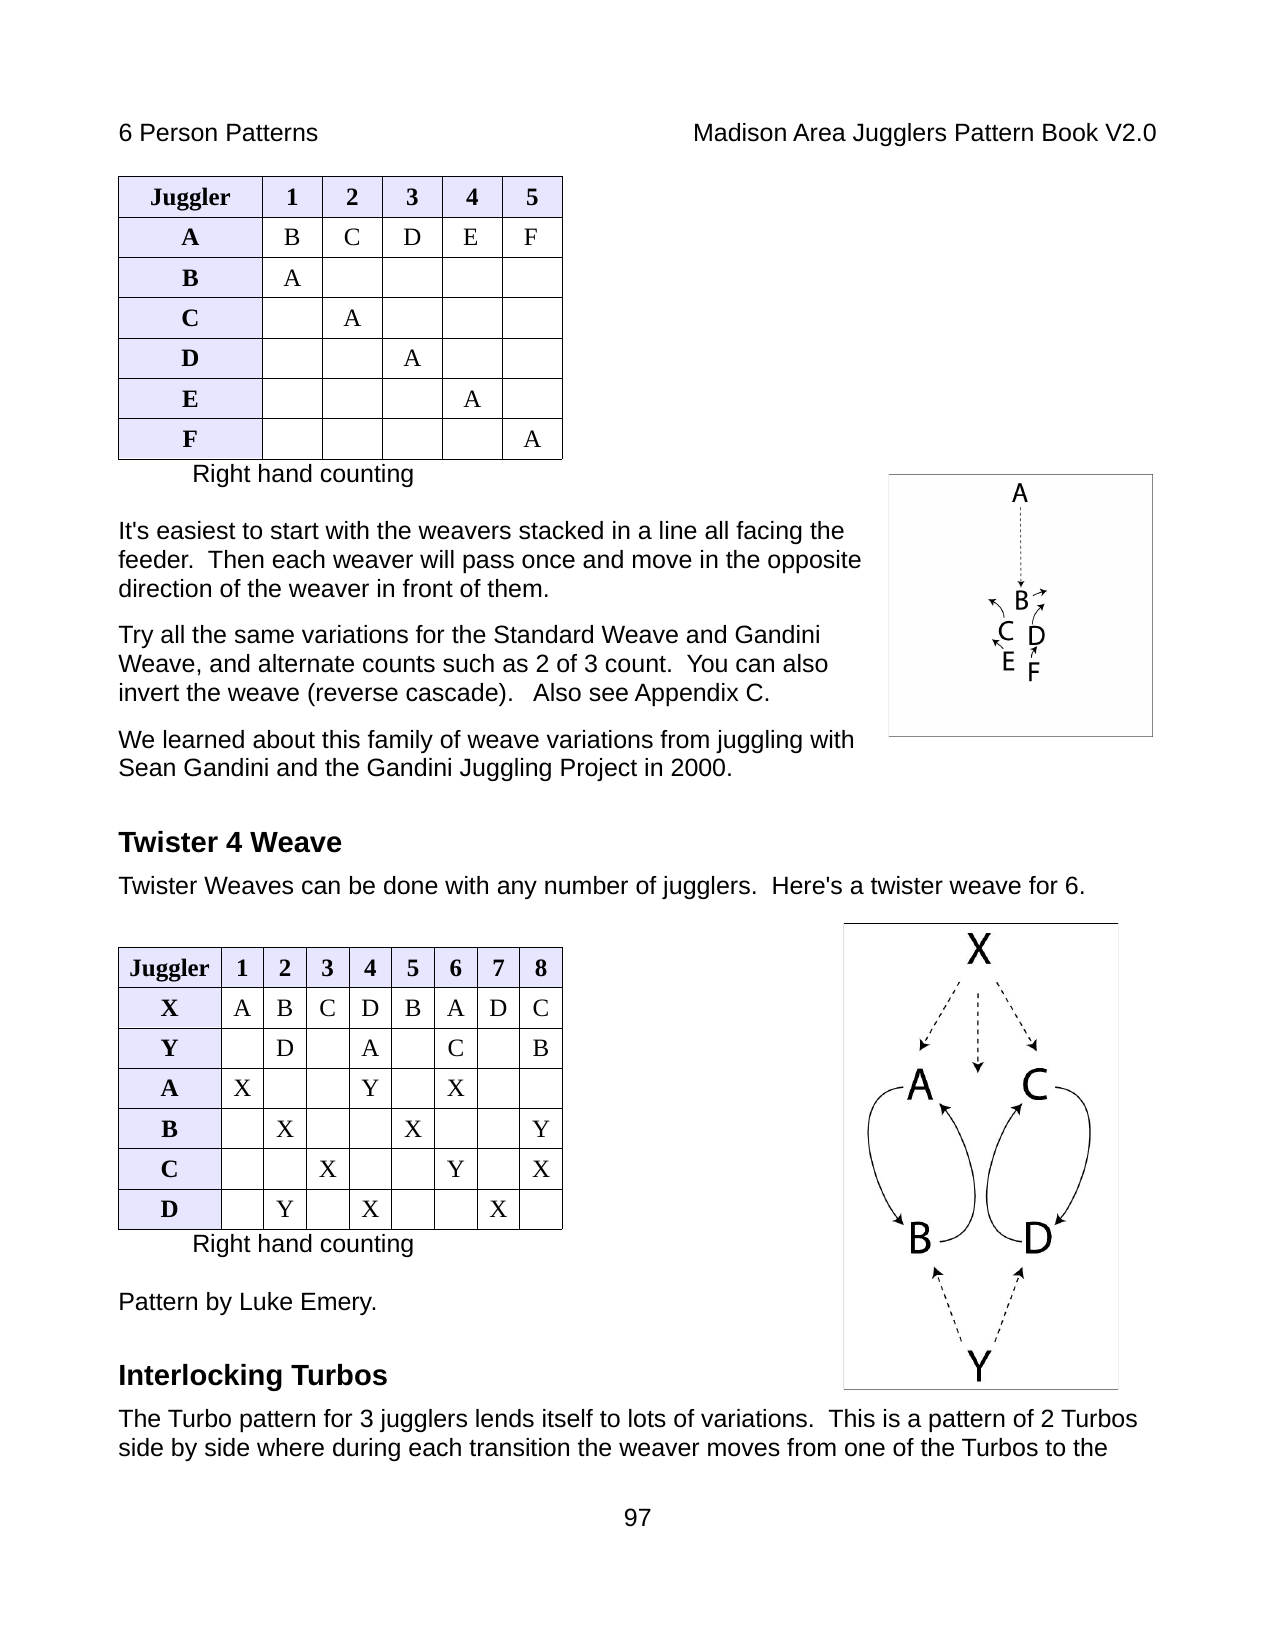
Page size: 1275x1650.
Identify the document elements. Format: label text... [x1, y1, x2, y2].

table_cell [383, 419, 442, 458]
table_cell X [222, 1069, 263, 1108]
table_cell [478, 1029, 519, 1068]
table_cell C [520, 988, 562, 1027]
table_cell [350, 1149, 391, 1189]
table_header 7 [478, 948, 519, 987]
table_cell [392, 1190, 434, 1229]
table_cell D [383, 218, 442, 257]
table_cell [263, 419, 322, 458]
table_cell [264, 1149, 306, 1189]
table_header 4 [350, 948, 391, 987]
table_cell X [392, 1109, 434, 1148]
text Right hand counting [118, 459, 1157, 487]
table_header 3 [307, 948, 349, 987]
table_cell [307, 1190, 349, 1229]
table_cell C [119, 1149, 221, 1189]
table_cell [263, 379, 322, 418]
table_header 2 [264, 948, 306, 987]
table_cell [323, 258, 382, 297]
picture [843, 923, 1119, 1393]
table_cell E [119, 379, 262, 418]
table_header Juggler [119, 948, 221, 987]
table_cell Y [264, 1190, 306, 1229]
table_cell [443, 298, 502, 338]
table_cell A [350, 1029, 391, 1068]
table_cell Y [119, 1029, 221, 1068]
table_cell [307, 1029, 349, 1068]
table_cell [264, 1069, 306, 1108]
text [1119, 1287, 1157, 1315]
table_cell A [263, 258, 322, 297]
table_cell F [503, 218, 562, 257]
table_header 1 [222, 948, 263, 987]
table_cell [263, 298, 322, 338]
table_cell E [443, 218, 502, 257]
table_cell C [435, 1029, 477, 1068]
table_header 8 [520, 948, 562, 987]
text It's easiest to start with the weavers stacked in a line all facing the feeder. Then each weaver will pass once and move in the opposite direction of the weaver in front of them. [118, 516, 888, 602]
table_cell C [323, 218, 382, 257]
table_cell B [119, 1109, 221, 1148]
table_cell D [119, 339, 262, 378]
table_cell F [119, 419, 262, 458]
table_cell B [264, 988, 306, 1027]
text We learned about this family of weave variations from juggling with Sean Gandini and the Gandini Juggling Project in 2000. [118, 725, 1157, 782]
table_cell A [323, 298, 382, 338]
table_cell [503, 258, 562, 297]
table_cell D [264, 1029, 306, 1068]
text Pattern by Luke Emery. [118, 1287, 843, 1315]
table_cell [443, 258, 502, 297]
table_cell [222, 1190, 263, 1229]
table_cell D [350, 988, 391, 1027]
table_cell [323, 419, 382, 458]
table_cell [435, 1109, 477, 1148]
subtitle Twister 4 Weave [118, 825, 1157, 859]
table_cell A [222, 988, 263, 1027]
table_cell A [119, 218, 262, 257]
table_cell Y [520, 1109, 562, 1148]
table_cell D [478, 988, 519, 1027]
table_cell [222, 1109, 263, 1148]
subtitle [1119, 1358, 1157, 1392]
text The Turbo pattern for 3 jugglers lends itself to lots of variations. This is a pattern of 2 Turbos side by side where during each transition the weaver moves from one of the Turbos to the [118, 1404, 1157, 1462]
table_cell X [307, 1149, 349, 1189]
table_header 5 [392, 948, 434, 987]
table_cell B [119, 258, 262, 297]
table_cell [263, 339, 322, 378]
text Right hand counting [118, 1229, 843, 1258]
table_cell [383, 258, 442, 297]
text Try all the same variations for the Standard Weave and Gandini Weave, and alternate counts such as 2 of 3 count. You can also invert the weave (reverse cascade). Also see Appendix C. [118, 620, 888, 707]
table_cell [478, 1069, 519, 1108]
table_cell [350, 1109, 391, 1148]
table_cell [392, 1029, 434, 1068]
table_cell A [503, 419, 562, 458]
table_cell C [119, 298, 262, 338]
table_cell Y [435, 1149, 477, 1189]
table_cell [307, 1109, 349, 1148]
table_cell [443, 339, 502, 378]
table_cell A [435, 988, 477, 1027]
table_header Juggler [119, 177, 262, 217]
text Twister Weaves can be done with any number of jugglers. Here's a twister weave for 6. [118, 871, 1157, 900]
table_cell [503, 339, 562, 378]
table_cell [323, 339, 382, 378]
table_header 3 [383, 177, 442, 217]
table_cell X [119, 988, 221, 1027]
table_cell [503, 298, 562, 338]
table_cell B [392, 988, 434, 1027]
table_header 2 [323, 177, 382, 217]
table_cell Y [350, 1069, 391, 1108]
table_cell X [478, 1190, 519, 1229]
table_cell C [307, 988, 349, 1027]
table_cell [392, 1069, 434, 1108]
table_cell B [520, 1029, 562, 1068]
table_cell [392, 1149, 434, 1189]
table_cell [222, 1029, 263, 1068]
table_cell [478, 1149, 519, 1189]
table_cell [478, 1109, 519, 1148]
table_cell [383, 298, 442, 338]
table_cell [503, 379, 562, 418]
table_header 6 [435, 948, 477, 987]
table_cell A [119, 1069, 221, 1108]
text [1119, 1229, 1157, 1258]
table_header 5 [503, 177, 562, 217]
table_header 1 [263, 177, 322, 217]
picture [888, 474, 1153, 737]
table_cell [383, 379, 442, 418]
table_cell [443, 419, 502, 458]
table_cell A [383, 339, 442, 378]
table_cell X [520, 1149, 562, 1189]
table_cell [435, 1190, 477, 1229]
table_cell [323, 379, 382, 418]
table_cell X [264, 1109, 306, 1148]
table_cell A [443, 379, 502, 418]
table_cell D [119, 1190, 221, 1229]
subtitle Interlocking Turbos [118, 1358, 843, 1392]
table_cell X [350, 1190, 391, 1229]
table_cell [222, 1149, 263, 1189]
table_cell X [435, 1069, 477, 1108]
table_cell B [263, 218, 322, 257]
table_header 4 [443, 177, 502, 217]
table_cell [307, 1069, 349, 1108]
table_cell [520, 1069, 562, 1108]
table_cell [520, 1190, 562, 1229]
